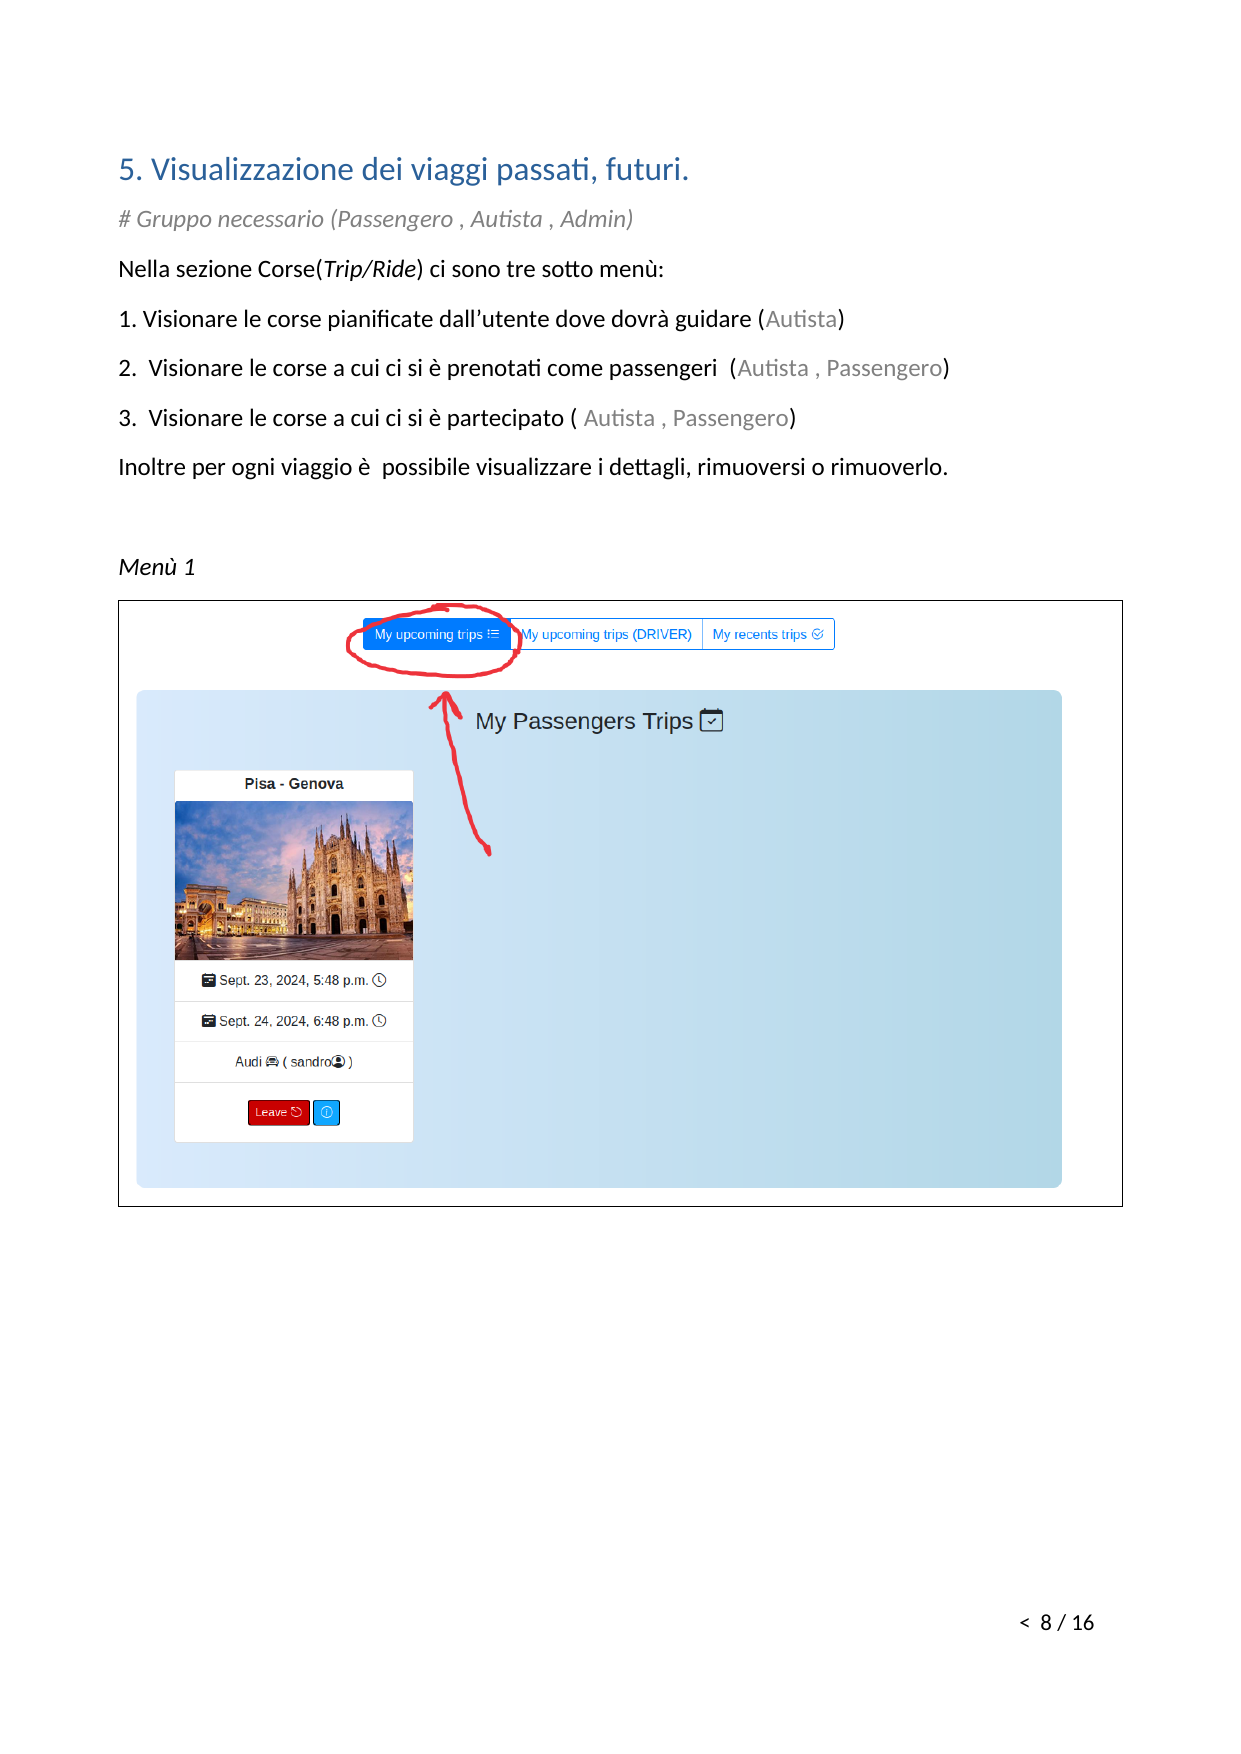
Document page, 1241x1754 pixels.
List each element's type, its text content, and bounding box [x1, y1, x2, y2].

text Inoltre per ogni viaggio è possibile visualizzare i dettagli, rimuoversi o rimuoverlo. [118, 452, 1122, 482]
subtitle 5. Visualizzazione dei viaggi passati, futuri. [118, 148, 1122, 188]
text Menù 1 [118, 551, 1122, 581]
text # Gruppo necessario (Passengero , Autista , Admin) [118, 204, 1122, 234]
text Nella sezione Corse(Trip/Ride) ci sono tre sotto menù: [118, 253, 1122, 284]
text 1. Visionare le corse pianificate dall’utente dove dovrà guidare (Autista) [118, 303, 1122, 333]
text 3. Visionare le corse a cui ci si è partecipato ( Autista , Passengero) [118, 402, 1122, 432]
picture [121, 603, 1119, 1204]
text 2. Visionare le corse a cui ci si è prenotati come passengeri (Autista , Passengero) [118, 352, 1122, 383]
